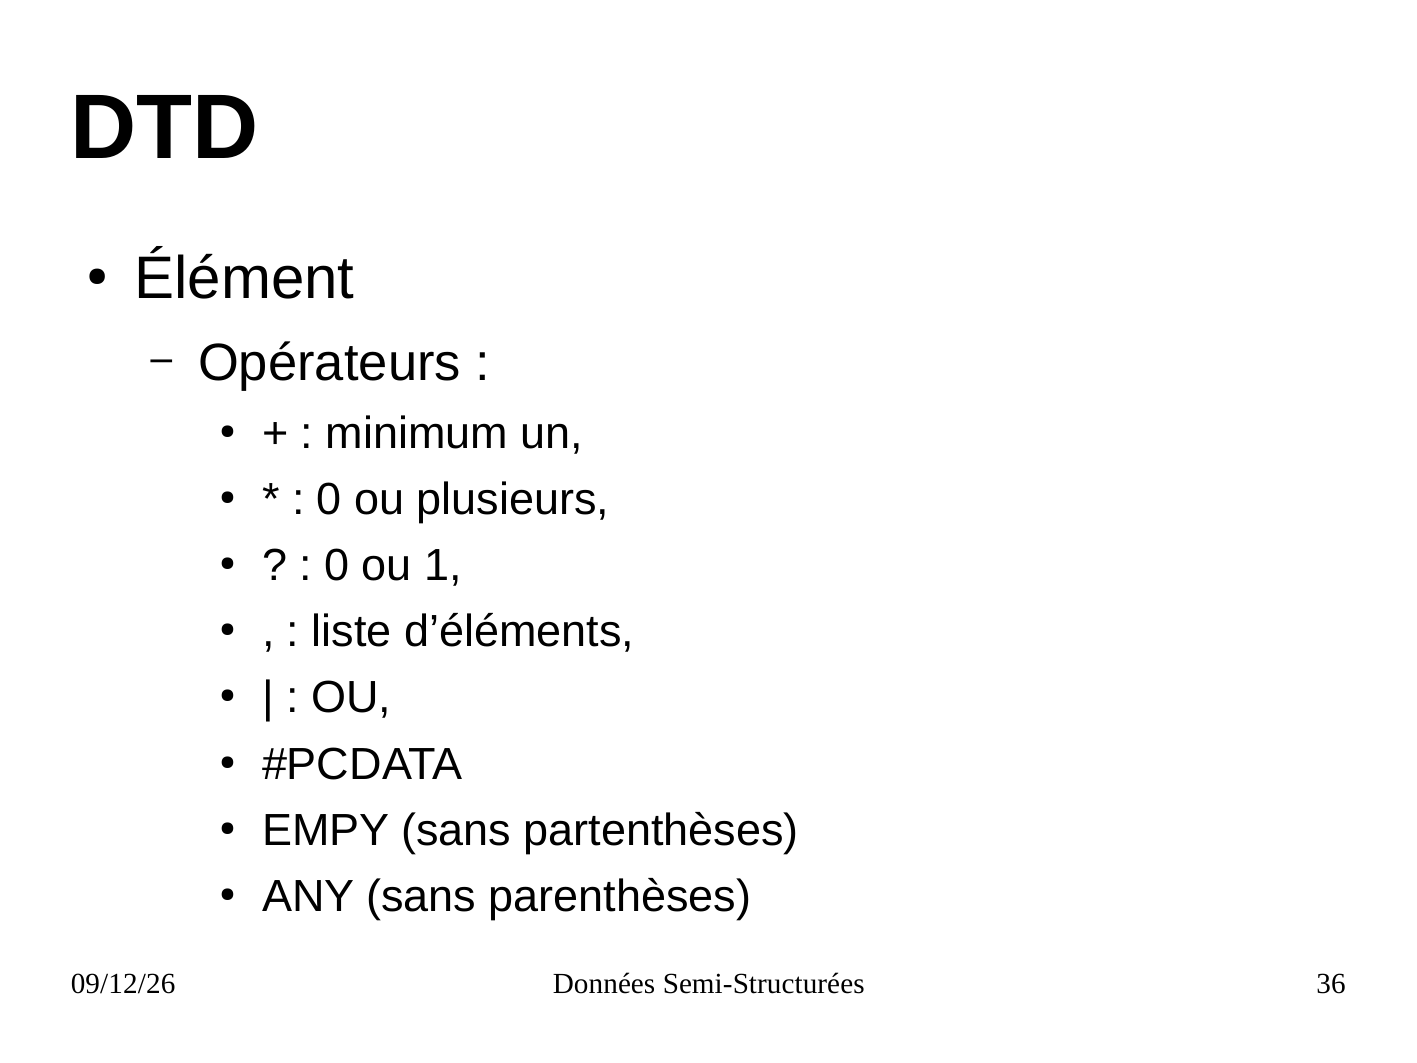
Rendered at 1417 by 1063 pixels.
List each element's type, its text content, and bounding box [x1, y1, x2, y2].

title DTD [70, 42, 1346, 212]
list Élément Opérateurs : + : minimum un, * : 0 ou plusieurs, ? : 0 ou 1, , : liste d’éléments, | : OU, #PCDATA EMPY (sans partenthèses) ANY (sans parenthèses) [70, 244, 1346, 925]
